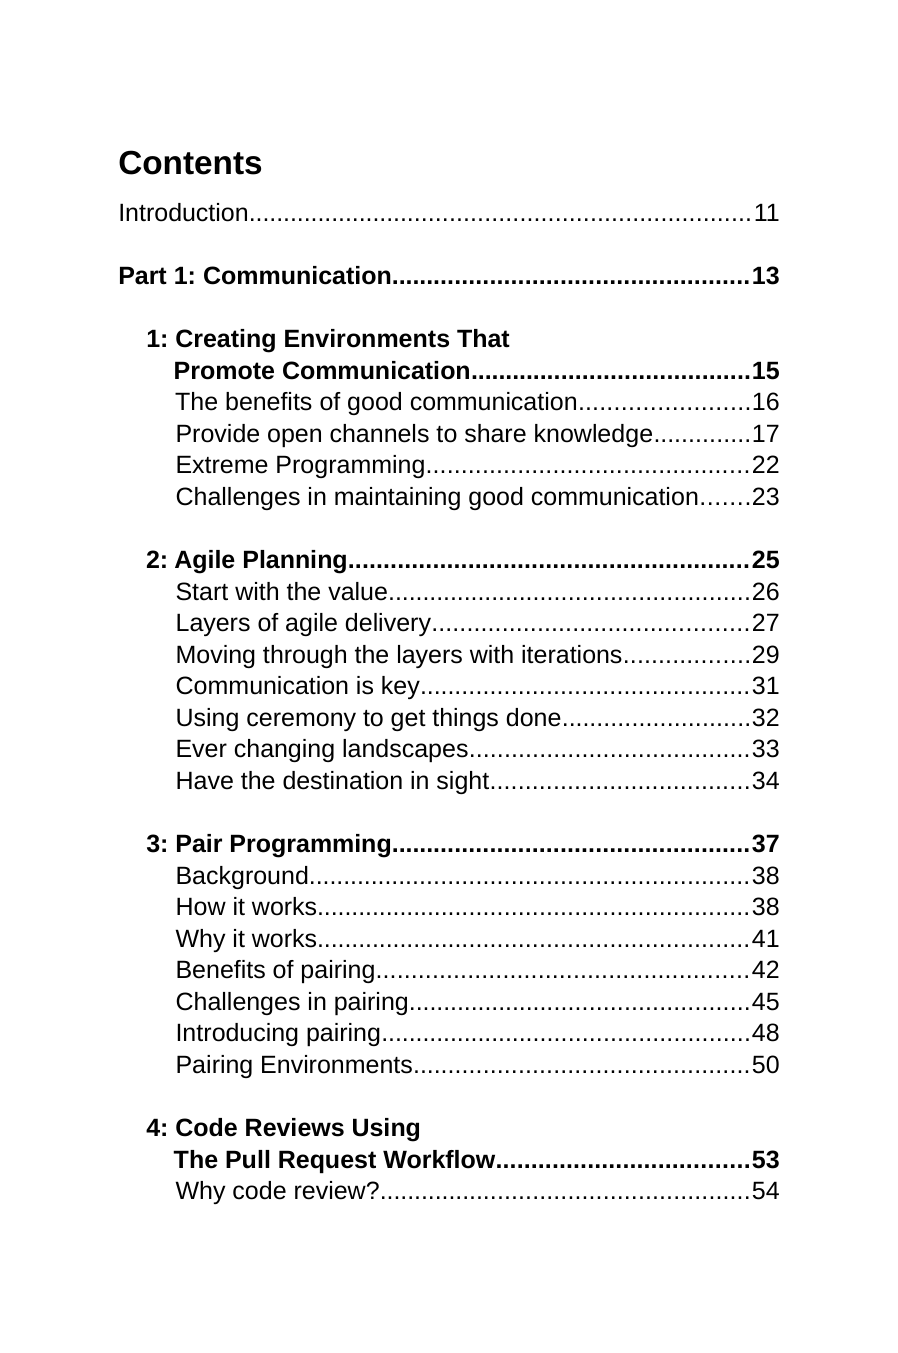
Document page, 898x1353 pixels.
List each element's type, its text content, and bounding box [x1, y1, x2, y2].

text Benefits of pairing 42 [148, 955, 779, 984]
text Background 38 [148, 861, 779, 889]
text Provide open channels to share knowledge 17 [148, 419, 779, 447]
text Why code review? 54 [148, 1176, 779, 1205]
text 3: Pair Programming 37 [118, 829, 779, 858]
text The Pull Request Workflow 53 [118, 1145, 779, 1173]
text 4: Code Reviews Using [118, 1113, 779, 1142]
text Challenges in maintaining good communication 23 [148, 482, 779, 511]
subtitle Contents [118, 143, 779, 182]
text Introduction 11 [118, 198, 779, 227]
text Introducing pairing 48 [148, 1018, 779, 1047]
text Layers of agile delivery 27 [148, 608, 779, 637]
text 1: Creating Environments That [118, 324, 779, 353]
text Ever changing landscapes 33 [148, 734, 779, 763]
text The benefits of good communication 16 [148, 387, 779, 416]
text Using ceremony to get things done 32 [148, 703, 779, 732]
text Communication is key 31 [148, 671, 779, 700]
text Have the destination in sight 34 [148, 766, 779, 795]
text Challenges in pairing 45 [148, 987, 779, 1016]
text Why it works 41 [148, 924, 779, 952]
text Pairing Environments 50 [148, 1050, 779, 1079]
text Part 1: Communication 13 [118, 261, 779, 290]
text Promote Communication 15 [118, 356, 779, 384]
text Moving through the layers with iterations 29 [148, 640, 779, 668]
text 2: Agile Planning 25 [118, 545, 779, 574]
text Extreme Programming 22 [148, 450, 779, 479]
text Start with the value 26 [148, 577, 779, 605]
text How it works 38 [148, 892, 779, 921]
